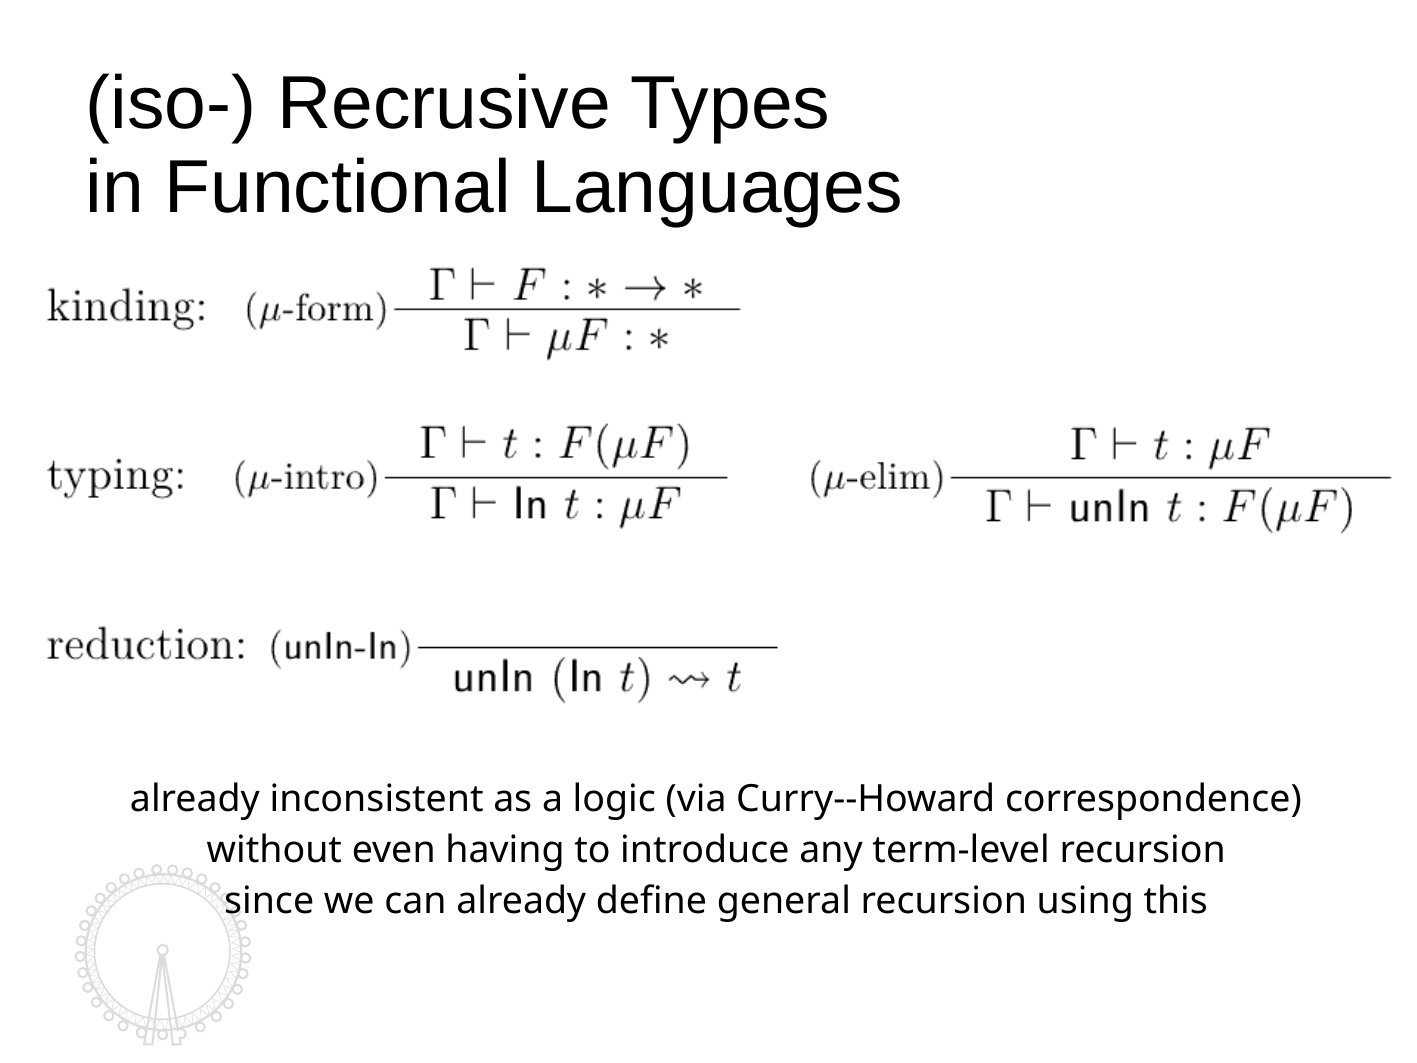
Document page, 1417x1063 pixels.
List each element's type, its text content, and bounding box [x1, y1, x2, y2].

picture [31, 260, 1405, 715]
title (iso-) Recrusive Types in Functional Languages [70, 53, 1346, 224]
subtitle already inconsistent as a logic (via Curry--Howard correspondence) without even having to introduce any term-level recursion since we can already define general recursion using this [68, 763, 1366, 923]
